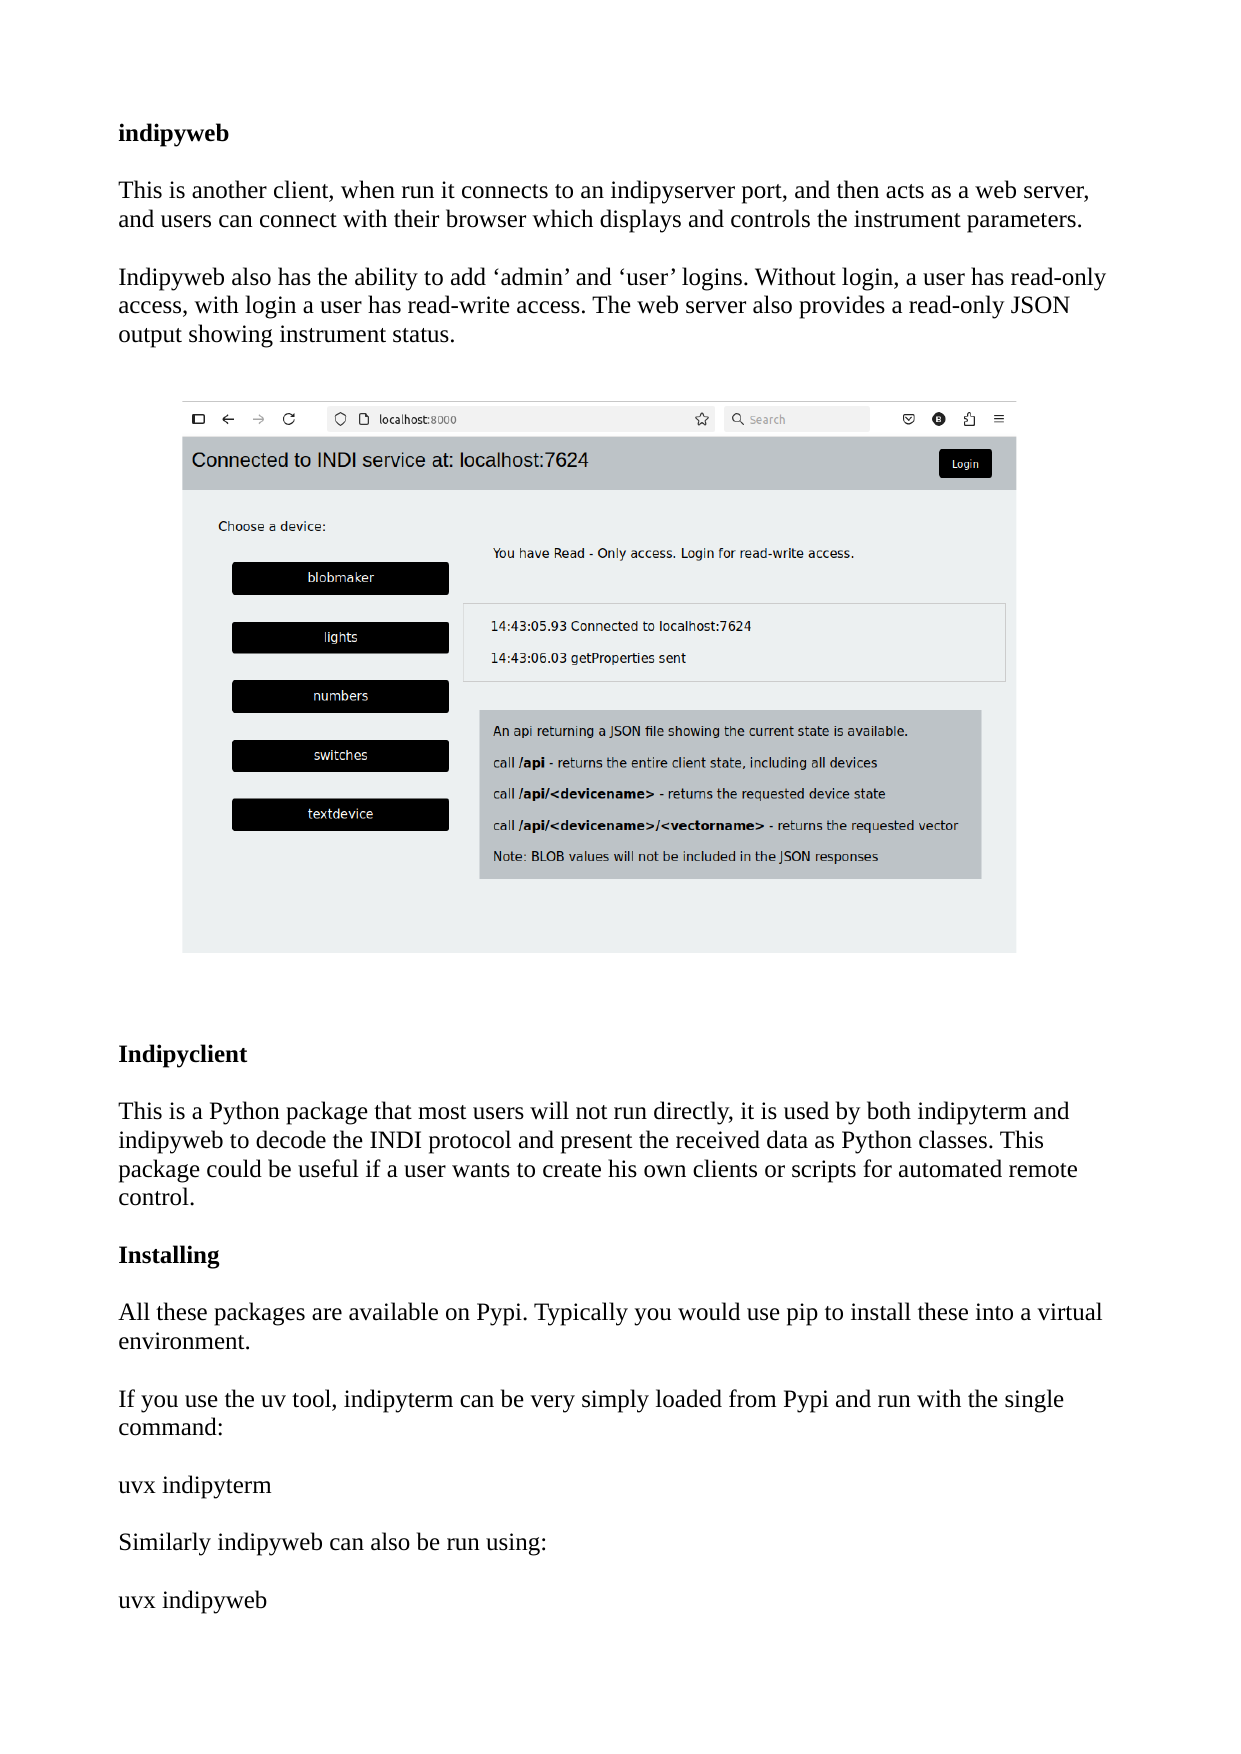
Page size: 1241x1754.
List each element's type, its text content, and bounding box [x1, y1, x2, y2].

picture [182, 401, 1017, 953]
text Indipyweb also has the ability to add ‘admin’ and ‘user’ logins. Without login, a user has read-only access, with login a user has read-write access. The web server also provides a read-only JSON output showing instrument status. [118, 262, 1122, 348]
text This is another client, when run it connects to an indipyserver port, and then acts as a web server, and users can connect with their browser which displays and controls the instrument parameters. [118, 176, 1122, 233]
text If you use the uv tool, indipyterm can be very simply loaded from Pypi and run with the single command: [118, 1384, 1122, 1441]
text uvx indipyterm [118, 1470, 1122, 1499]
text Indipyclient [118, 1039, 1122, 1067]
text All these packages are available on Pypi. Typically you would use pip to install these into a virtual environment. [118, 1297, 1122, 1355]
text indipyweb [118, 118, 1122, 147]
text Similarly indipyweb can also be run using: [118, 1527, 1122, 1556]
text This is a Python package that most users will not run directly, it is used by both indipyterm and indipyweb to decode the INDI protocol and present the received data as Python classes. This package could be useful if a user wants to create his own clients or scripts for automated remote control. [118, 1096, 1122, 1211]
text Installing [118, 1240, 1122, 1269]
text uvx indipyweb [118, 1585, 1122, 1614]
